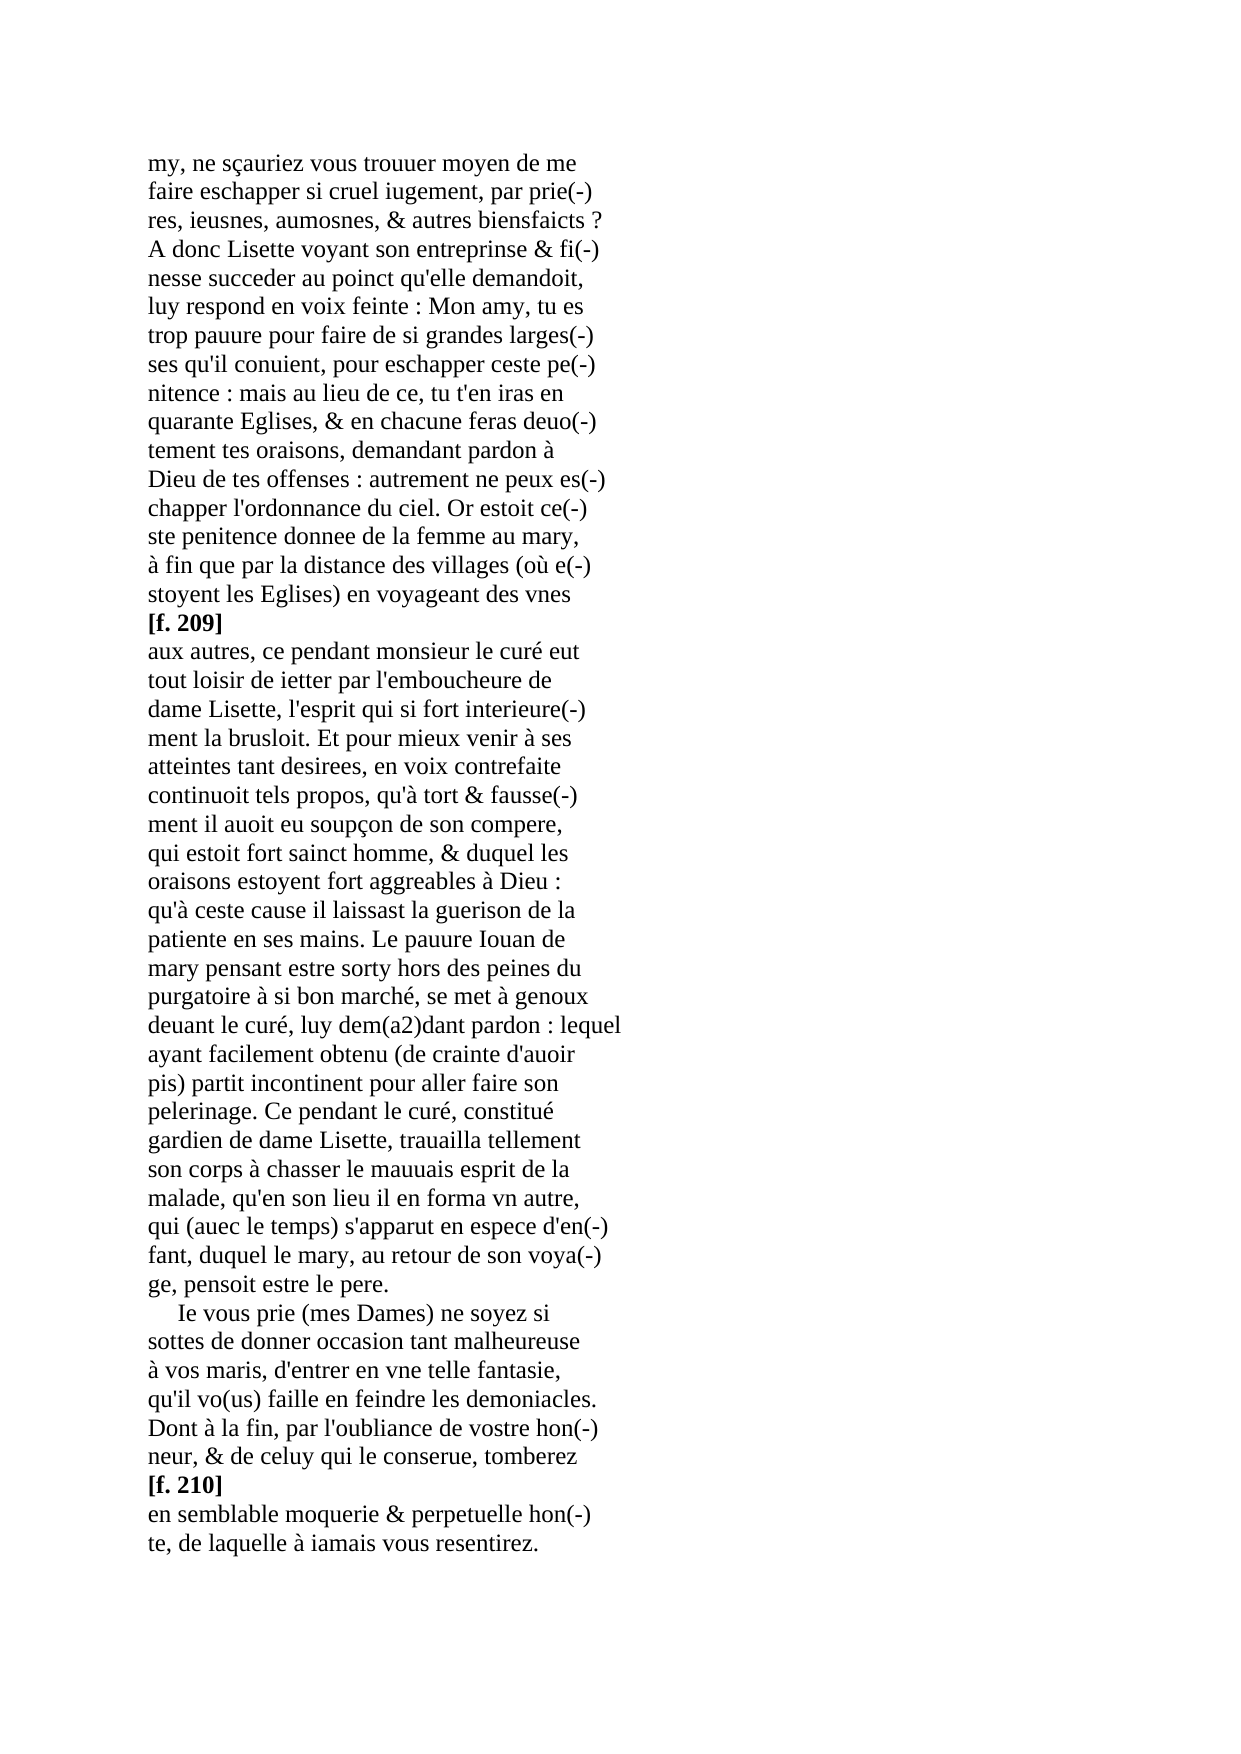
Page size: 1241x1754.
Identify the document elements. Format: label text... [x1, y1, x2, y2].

text Ie vous prie (mes Dames) ne soyez si sottes de donner occasion tant malheureuse à vos maris, d'entrer en vne telle fantasie, qu'il vo(us) faille en feindre les demoniacles. Dont à la fin, par l'oubliance de vostre hon(-) neur, & de celuy qui le conserue, tomberez [f. 210] en semblable moquerie & perpetuelle hon(-) te, de laquelle à iamais vous resentirez. [148, 1298, 1093, 1556]
text my, ne sçauriez vous trouuer moyen de me faire eschapper si cruel iugement, par prie(-) res, ieusnes, aumosnes, & autres biensfaicts ? A donc Lisette voyant son entreprinse & fi(-) nesse succeder au poinct qu'elle demandoit, luy respond en voix feinte : Mon amy, tu es trop pauure pour faire de si grandes larges(-) ses qu'il conuient, pour eschapper ceste pe(-) nitence : mais au lieu de ce, tu t'en iras en quarante Eglises, & en chacune feras deuo(-) tement tes oraisons, demandant pardon à Dieu de tes offenses : autrement ne peux es(-) chapper l'ordonnance du ciel. Or estoit ce(-) ste penitence donnee de la femme au mary, à fin que par la distance des villages (où e(-) stoyent les Eglises) en voyageant des vnes [f. 209] aux autres, ce pendant monsieur le curé eut tout loisir de ietter par l'emboucheure de dame Lisette, l'esprit qui si fort interieure(-) ment la brusloit. Et pour mieux venir à ses atteintes tant desirees, en voix contrefaite continuoit tels propos, qu'à tort & fausse(-) ment il auoit eu soupçon de son compere, qui estoit fort sainct homme, & duquel les oraisons estoyent fort aggreables à Dieu : qu'à ceste cause il laissast la guerison de la patiente en ses mains. Le pauure Iouan de mary pensant estre sorty hors des peines du purgatoire à si bon marché, se met à genoux deuant le curé, luy dem(a2)dant pardon : lequel ayant facilement obtenu (de crainte d'auoir pis) partit incontinent pour aller faire son pelerinage. Ce pendant le curé, constitué gardien de dame Lisette, trauailla tellement son corps à chasser le mauuais esprit de la malade, qu'en son lieu il en forma vn autre, qui (auec le temps) s'apparut en espece d'en(-) fant, duquel le mary, au retour de son voya(-) ge, pensoit estre le pere. [148, 148, 1093, 1298]
